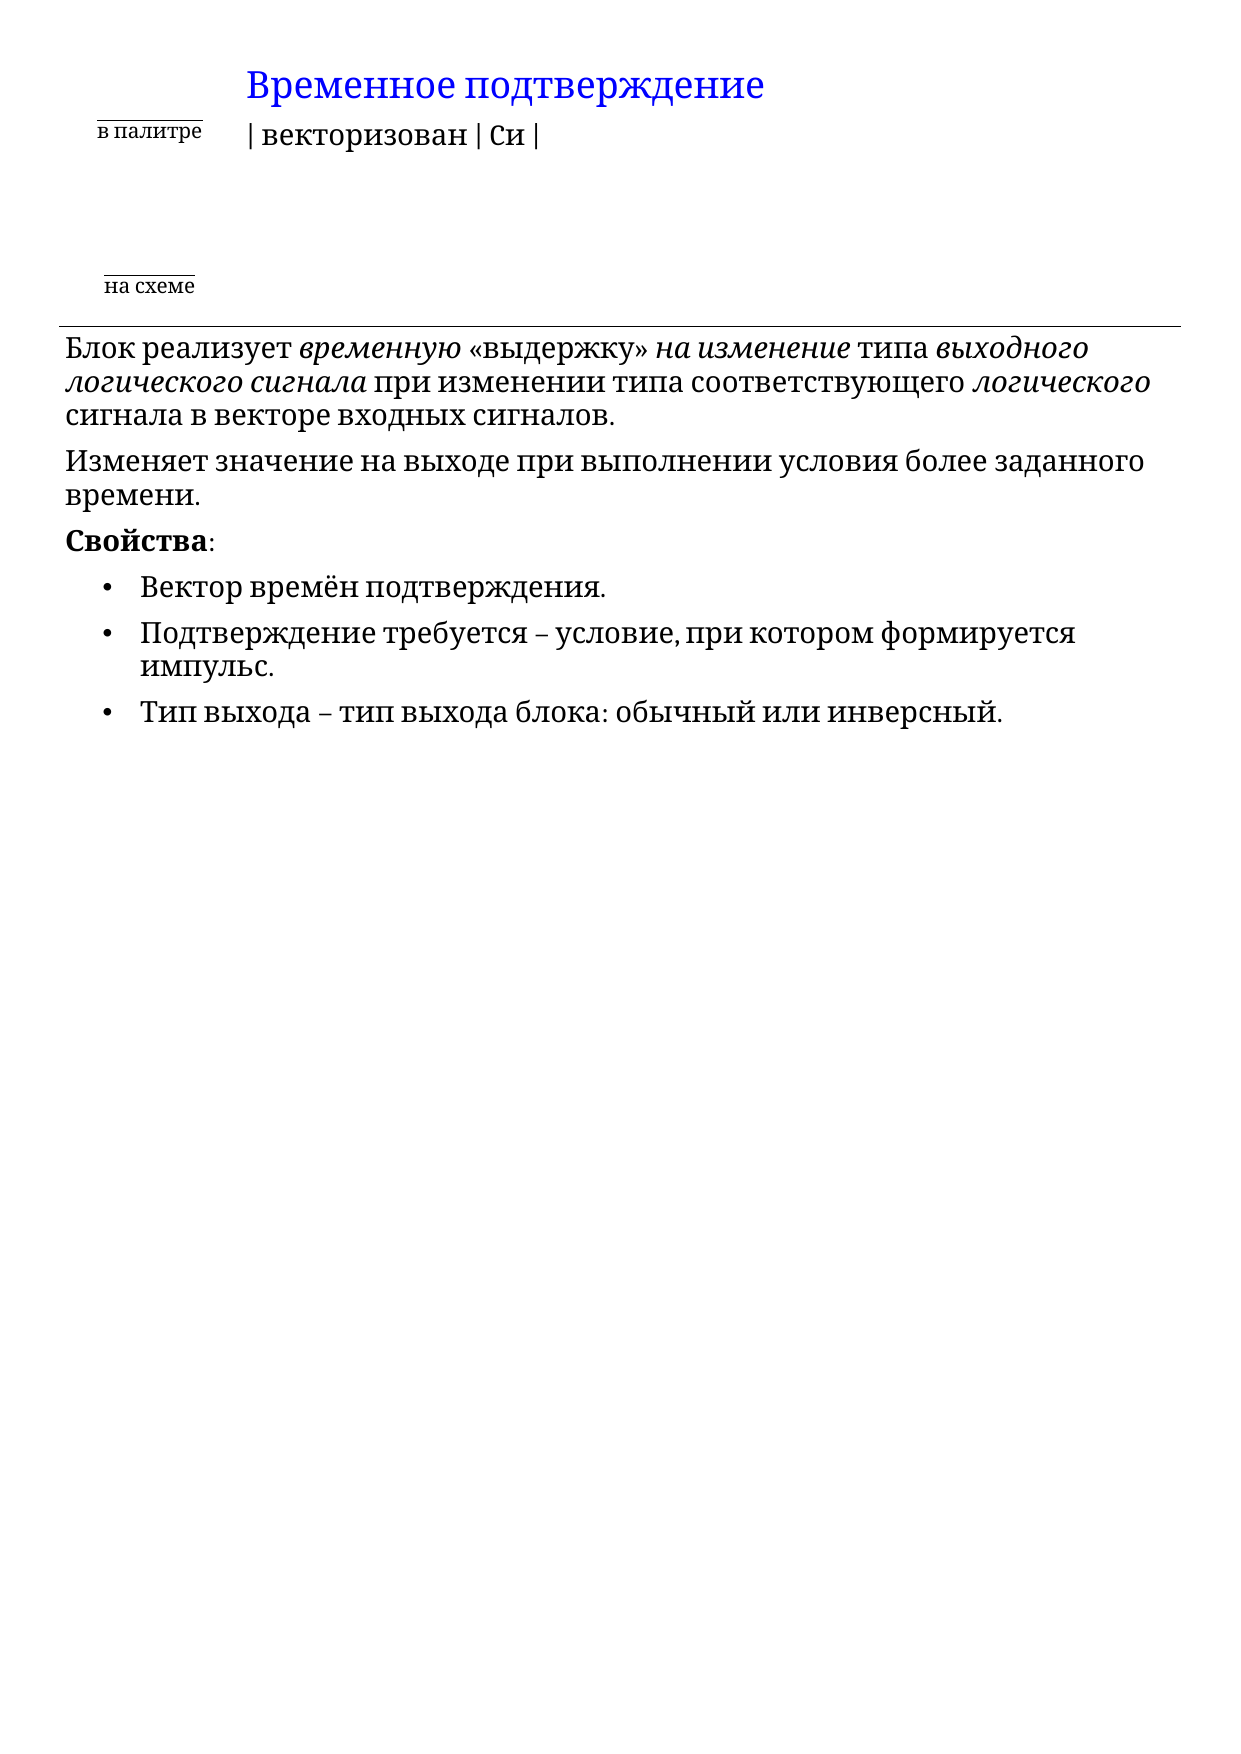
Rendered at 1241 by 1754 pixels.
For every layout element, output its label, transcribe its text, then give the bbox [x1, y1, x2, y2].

table_cell | векторизован | Cи | [240, 114, 1181, 171]
table_cell на схеме [59, 269, 240, 326]
table_cell [59, 171, 240, 269]
table_header [59, 59, 240, 114]
table_cell в палитре [59, 114, 240, 171]
table_cell [240, 269, 1181, 326]
table_cell Блок реализует временную «выдержку» на изменение типа выходного логического сигнала при изменении типа соответствующего логического сигнала в векторе входных сигналов. Изменяет значение на выходе при выполнении условия более заданного времени. Свойства: Вектор времён подтверждения. Подтверждение требуется – условие, при котором формируется импульс. Тип выхода – тип выхода блока: обычный или инверсный. [59, 327, 1181, 748]
table_cell [240, 171, 1181, 269]
table_header Временное подтверждение [240, 59, 1181, 114]
